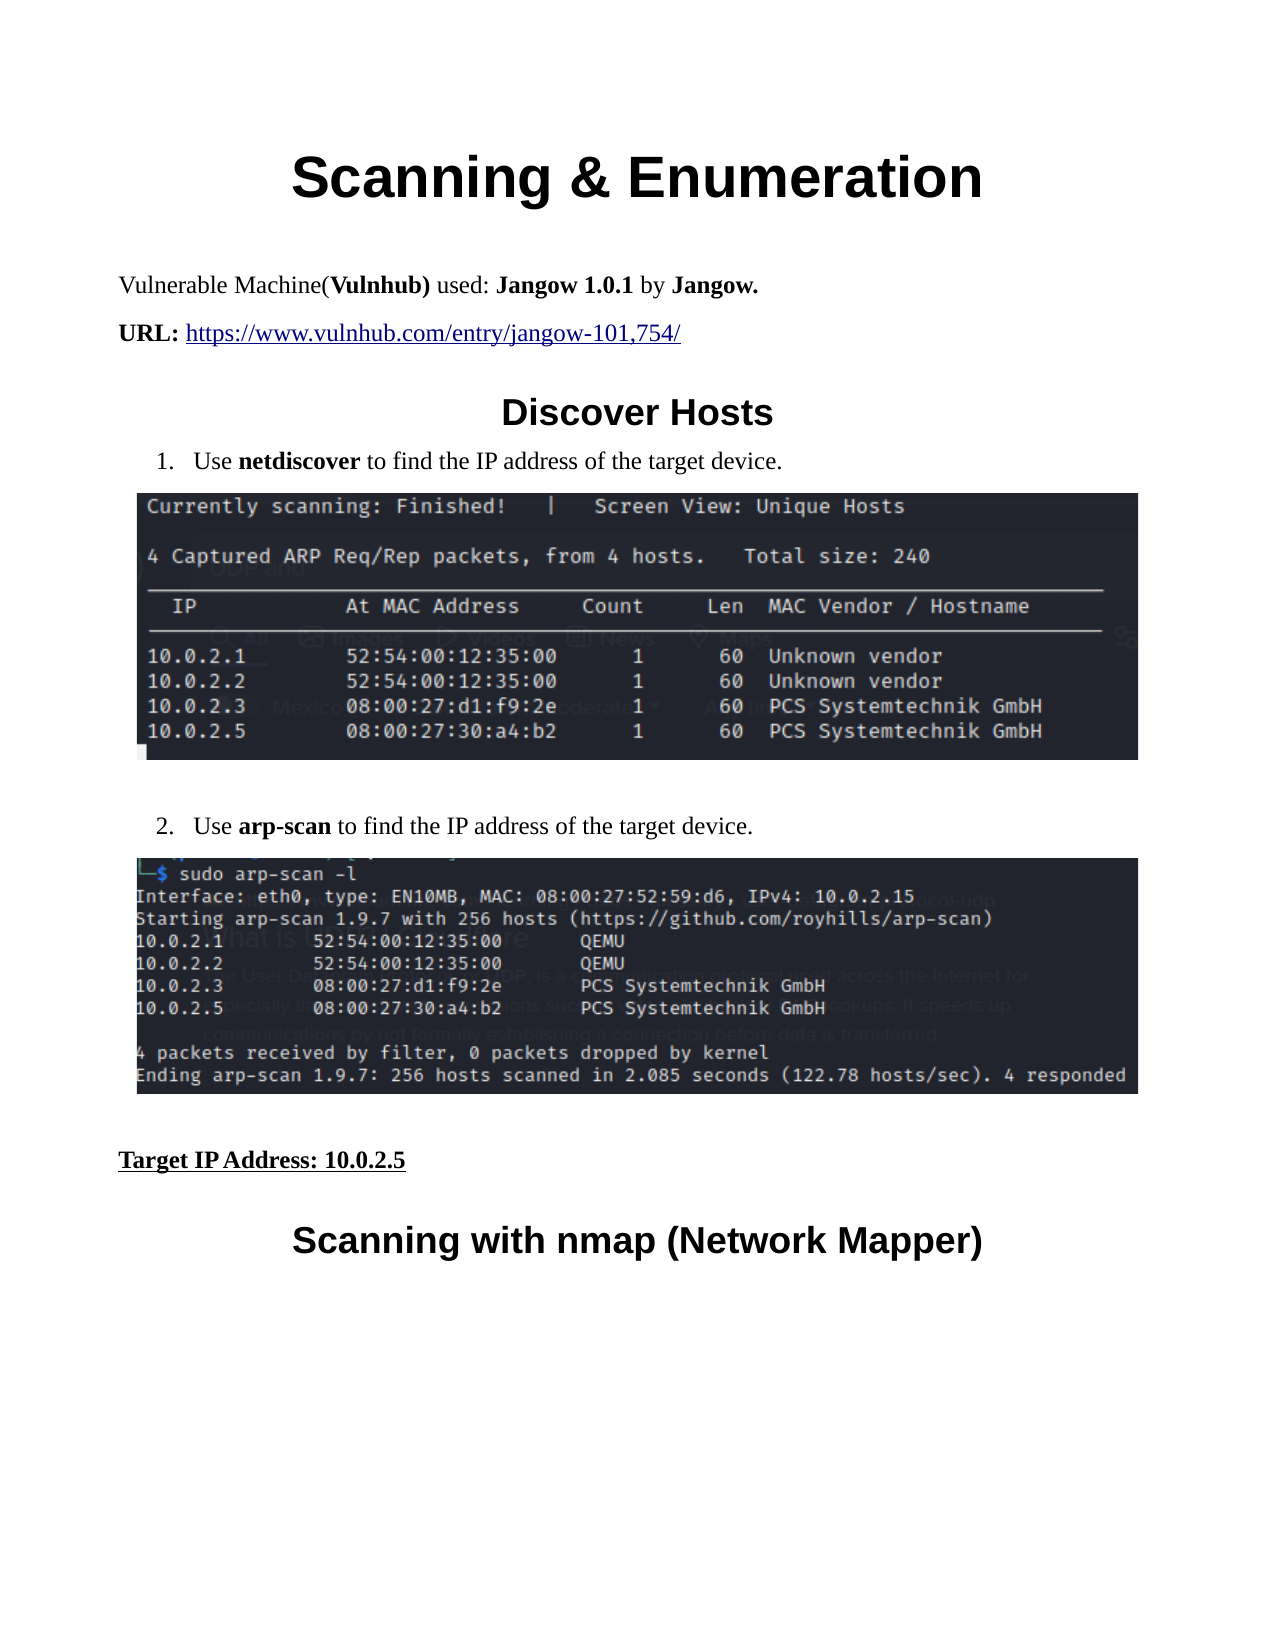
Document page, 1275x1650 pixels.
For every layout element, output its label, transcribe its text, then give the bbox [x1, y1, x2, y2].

subtitle Discover Hosts [118, 391, 1157, 434]
picture [136, 493, 1139, 760]
picture [136, 858, 1139, 1094]
text URL: https://www.vulnhub.com/entry/jangow-101,754/ [118, 318, 1157, 347]
title Scanning & Enumeration [118, 143, 1157, 210]
text Vulnerable Machine(Vulnhub) used: Jangow 1.0.1 by Jangow. [118, 270, 1157, 299]
list Use netdiscover to find the IP address of the target device. [156, 446, 1157, 475]
subtitle Scanning with nmap (Network Mapper) [118, 1218, 1157, 1261]
list Use arp-scan to find the IP address of the target device. [156, 811, 1157, 840]
text Target IP Address: 10.0.2.5 [118, 1146, 1157, 1174]
